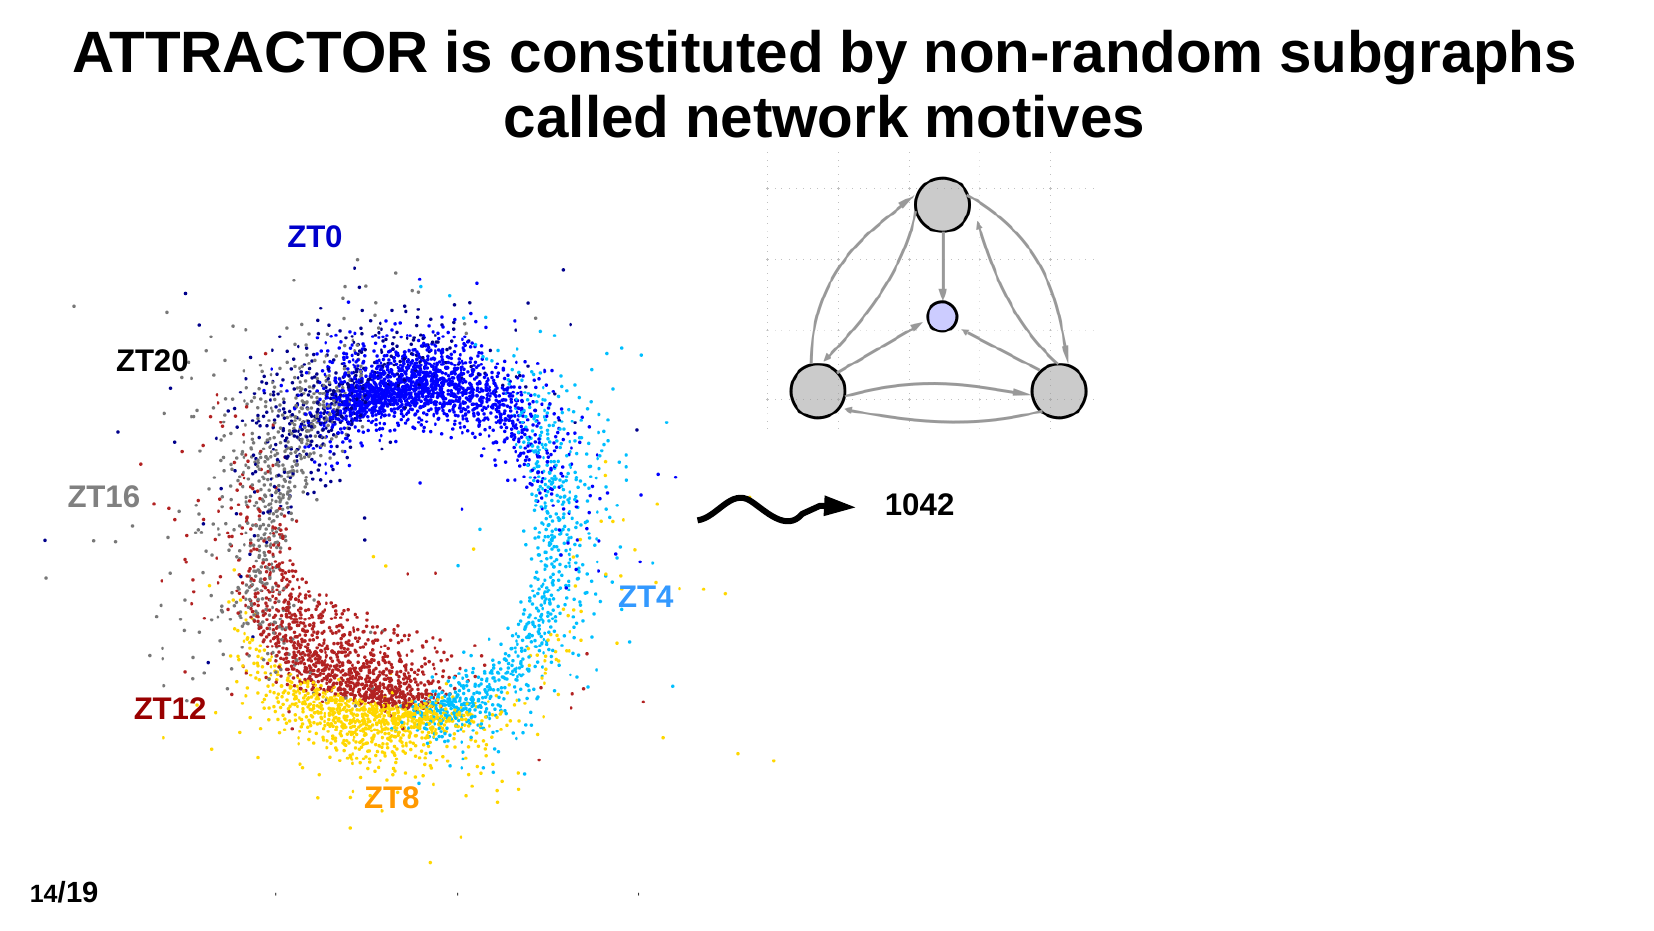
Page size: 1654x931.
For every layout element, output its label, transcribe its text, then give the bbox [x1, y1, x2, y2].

text_box ZT16 [52, 471, 218, 571]
text_box 14/19 [15, 840, 121, 917]
text_box ZT20 [101, 335, 267, 435]
text_box ZT4 [603, 571, 769, 671]
text_box 1042 [870, 480, 1036, 579]
title ATTRACTOR is constituted by non-random subgraphs called network motives [30, 0, 1621, 197]
text_box ZT0 [272, 211, 438, 311]
text_box ZT12 [119, 684, 285, 783]
text_box ZT8 [349, 772, 515, 872]
picture [0, 149, 1096, 901]
